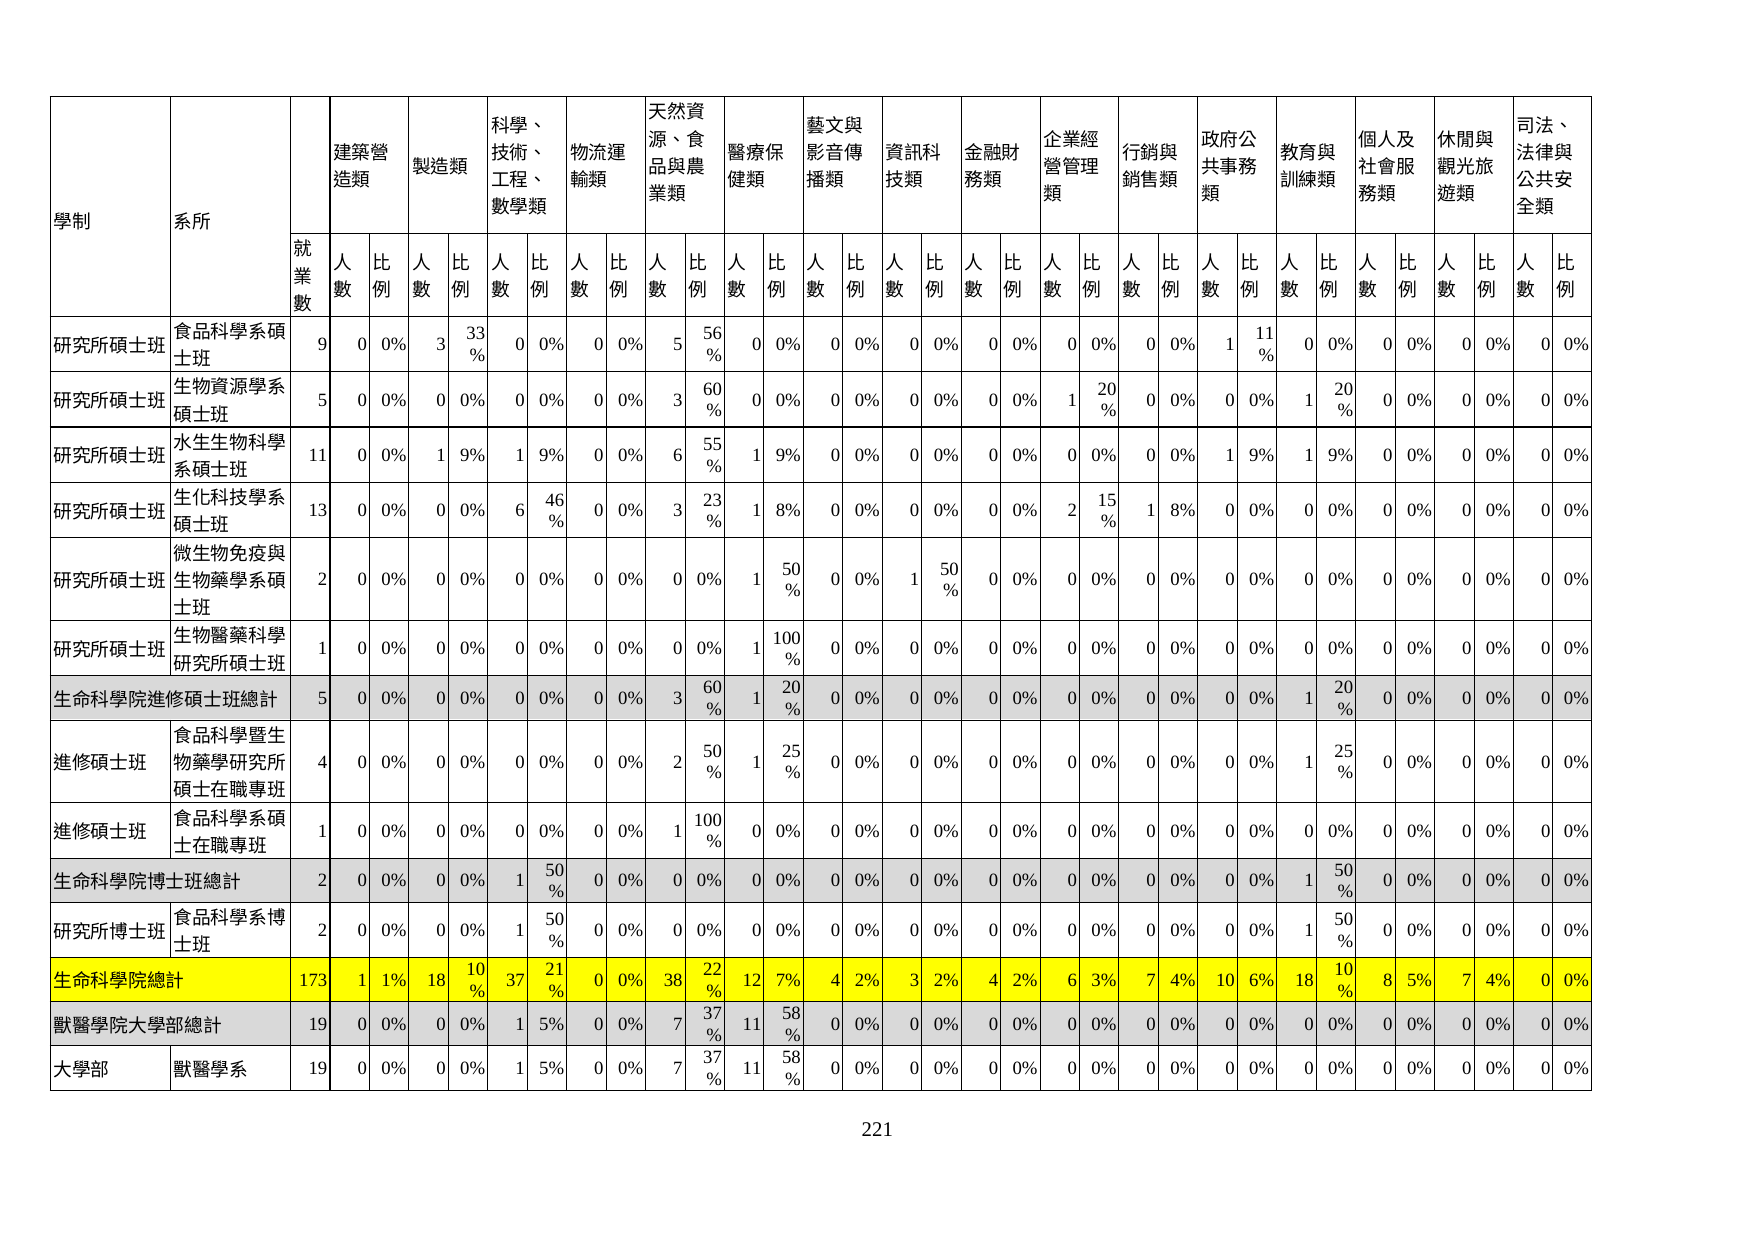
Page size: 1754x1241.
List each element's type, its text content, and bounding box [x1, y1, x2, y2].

table_cell 0% [1159, 803, 1197, 857]
table_cell 0% [1396, 372, 1434, 426]
table_cell 0 [883, 903, 921, 957]
table_cell 0 [962, 1046, 1000, 1089]
table_cell 0 [1435, 721, 1474, 802]
table_cell 0 [409, 1046, 448, 1089]
table_cell 4% [1475, 958, 1513, 1001]
table_cell 0% [528, 621, 566, 675]
table_cell 0 [646, 621, 685, 675]
table_cell 0 [1119, 621, 1158, 675]
table_cell 0 [1041, 621, 1079, 675]
table_cell 0 [962, 428, 1000, 482]
table_cell 0% [607, 538, 645, 620]
table_cell 0 [646, 903, 685, 957]
table_cell 0% [843, 621, 882, 675]
table_cell 19 [291, 1002, 329, 1045]
table_cell 0% [1080, 903, 1118, 957]
table_cell 2% [922, 958, 961, 1001]
table_cell 0% [1317, 1046, 1355, 1089]
table_cell 0% [370, 538, 408, 620]
table_header 醫療保健類 [725, 97, 803, 233]
table_header 政府公共事務類 [1198, 97, 1276, 233]
table_cell 2% [1001, 958, 1040, 1001]
table_cell 0 [804, 721, 842, 802]
table_cell 50% [1317, 903, 1355, 957]
table_cell 0% [528, 372, 566, 426]
table_cell 0% [1080, 538, 1118, 620]
table_cell 比例 [1553, 234, 1591, 316]
table_cell 0 [1435, 1046, 1474, 1089]
table_cell 37% [686, 1002, 724, 1045]
table_cell 1 [488, 1046, 527, 1089]
table_header 物流運輸類 [567, 97, 645, 233]
table_cell 60% [686, 676, 724, 719]
table_cell 0% [922, 428, 961, 482]
table_cell 0% [607, 803, 645, 857]
table_cell 8% [1159, 483, 1197, 537]
table_cell 0 [567, 903, 606, 957]
table_cell 生命科學院博士班總計 [51, 859, 290, 902]
table_header 藝文與影音傳播類 [804, 97, 882, 233]
table_cell 0% [1317, 483, 1355, 537]
table_cell 0% [370, 1046, 408, 1089]
table_cell 8 [1356, 958, 1395, 1001]
table_cell 0 [1356, 676, 1395, 719]
table_cell 0% [449, 859, 487, 902]
table_cell 0 [1198, 1002, 1237, 1045]
table_cell 0 [1356, 621, 1395, 675]
table_cell 0 [883, 372, 921, 426]
table_cell 0% [449, 538, 487, 620]
table_cell 19 [291, 1046, 329, 1089]
table_cell 進修碩士班 [51, 721, 170, 802]
table_cell 人數 [646, 234, 685, 316]
table_cell 0 [883, 721, 921, 802]
table_cell 7 [646, 1046, 685, 1089]
table_cell 0% [1475, 676, 1513, 719]
table_cell 0 [409, 483, 448, 537]
table_cell 0 [804, 372, 842, 426]
table_cell 0% [370, 428, 408, 482]
table_cell 0 [962, 538, 1000, 620]
table_cell 0% [1238, 903, 1276, 957]
table_cell 0% [1475, 721, 1513, 802]
table_cell 20% [1317, 372, 1355, 426]
table_cell 0% [1317, 317, 1355, 371]
table_cell 0 [567, 859, 606, 902]
table_cell 3 [646, 372, 685, 426]
table_cell 0 [1514, 803, 1552, 857]
table_cell 1 [1277, 903, 1316, 957]
table_cell 0 [331, 676, 369, 719]
table_cell 23% [686, 483, 724, 537]
table_cell 0 [1514, 859, 1552, 902]
table_cell 0 [567, 317, 606, 371]
table_cell 0% [922, 372, 961, 426]
table_cell 0 [331, 1046, 369, 1089]
table_header 個人及社會服務類 [1356, 97, 1434, 233]
table_cell 0% [922, 676, 961, 719]
table_cell 4 [962, 958, 1000, 1001]
table_cell 0% [449, 621, 487, 675]
table_cell 0% [1001, 859, 1040, 902]
table_cell 5 [646, 317, 685, 371]
table_cell 0 [1435, 428, 1474, 482]
table_cell 0 [488, 676, 527, 719]
table_cell 5% [528, 1046, 566, 1089]
table_cell 18 [1277, 958, 1316, 1001]
table_cell 6% [1238, 958, 1276, 1001]
table_header 科學、技術、工程、數學類 [488, 97, 566, 233]
table_cell 0% [922, 1002, 961, 1045]
table_cell 0% [1159, 903, 1197, 957]
table_cell 3 [883, 958, 921, 1001]
table_cell 0 [1277, 317, 1316, 371]
table_cell 0% [1238, 621, 1276, 675]
table_cell 0 [804, 859, 842, 902]
table_cell 0% [528, 803, 566, 857]
table_cell 1 [409, 428, 448, 482]
table_cell 比例 [370, 234, 408, 316]
table_cell 9% [764, 428, 803, 482]
table_cell 0% [1238, 372, 1276, 426]
table_cell 0% [1159, 621, 1197, 675]
table_cell 0 [331, 1002, 369, 1045]
table_cell 0% [607, 428, 645, 482]
table_cell 0% [764, 803, 803, 857]
table_cell 0 [1277, 803, 1316, 857]
table_cell 就業數 [291, 234, 329, 316]
table_cell 食品科學暨生物藥學研究所碩士在職專班 [171, 721, 290, 802]
table_cell 0 [1514, 372, 1552, 426]
table_cell 0% [843, 903, 882, 957]
table_cell 0 [409, 538, 448, 620]
table_cell 0% [1475, 1046, 1513, 1089]
table_cell 0% [1159, 676, 1197, 719]
table_cell 0 [1356, 372, 1395, 426]
table_cell 比例 [764, 234, 803, 316]
table_cell 0% [1553, 483, 1591, 537]
table_cell 9% [1238, 428, 1276, 482]
table_cell 0% [1475, 803, 1513, 857]
table_cell 0 [1277, 483, 1316, 537]
table_cell 0 [1198, 538, 1237, 620]
table_cell 0 [804, 538, 842, 620]
table_cell 0% [1553, 958, 1591, 1001]
table_cell 0% [1553, 1046, 1591, 1089]
table_header 天然資源、食品與農業類 [646, 97, 724, 233]
table_cell 0% [1159, 1002, 1197, 1045]
table_cell 0% [843, 317, 882, 371]
table_cell 0 [409, 859, 448, 902]
table_cell 0% [370, 621, 408, 675]
table_cell 0% [1396, 538, 1434, 620]
table_cell 0% [1475, 372, 1513, 426]
table_cell 0 [1356, 483, 1395, 537]
table_cell 5% [1396, 958, 1434, 1001]
table_cell 1 [488, 1002, 527, 1045]
table_cell 0% [1317, 621, 1355, 675]
table_cell 0% [843, 538, 882, 620]
table_cell 0% [370, 676, 408, 719]
table_cell 0 [1198, 372, 1237, 426]
table_cell 0 [1119, 317, 1158, 371]
table_cell 0 [488, 372, 527, 426]
table_cell 研究所碩士班 [51, 317, 170, 371]
table_cell 0 [725, 372, 763, 426]
table_cell 2 [291, 538, 329, 620]
table_cell 1 [1277, 859, 1316, 902]
table_cell 0% [1475, 1002, 1513, 1045]
table_cell 0% [843, 676, 882, 719]
table_cell 0% [370, 372, 408, 426]
table_cell 12 [725, 958, 763, 1001]
table_cell 7 [646, 1002, 685, 1045]
table_cell 7% [764, 958, 803, 1001]
table_cell 0% [607, 483, 645, 537]
table_cell 0% [1001, 676, 1040, 719]
table_header 司法、法律與公共安全類 [1514, 97, 1591, 233]
table_cell 6 [488, 483, 527, 537]
table_header 建築營造類 [331, 97, 408, 233]
table_cell 20% [764, 676, 803, 719]
table_cell 0 [1356, 803, 1395, 857]
table_cell 20% [1080, 372, 1118, 426]
table_cell 2 [1041, 483, 1079, 537]
table_cell 1 [725, 721, 763, 802]
table_cell 比例 [449, 234, 487, 316]
table_cell 0 [488, 721, 527, 802]
table_cell 1 [1277, 676, 1316, 719]
table_cell 0% [1553, 721, 1591, 802]
table_cell 3 [646, 676, 685, 719]
table_cell 0 [1041, 859, 1079, 902]
table_cell 0 [804, 428, 842, 482]
table_cell 10 [1198, 958, 1237, 1001]
table_cell 食品科學系博士班 [171, 903, 290, 957]
table_cell 0 [1041, 803, 1079, 857]
table_cell 50% [528, 903, 566, 957]
table_cell 0 [331, 721, 369, 802]
table_cell 0% [1001, 621, 1040, 675]
table_cell 人數 [1435, 234, 1474, 316]
table_cell 3 [646, 483, 685, 537]
table_cell 5% [528, 1002, 566, 1045]
table_cell 0 [1514, 317, 1552, 371]
table_cell 0 [1119, 859, 1158, 902]
table_cell 4 [291, 721, 329, 802]
table_header 教育與訓練類 [1277, 97, 1355, 233]
table_cell 0 [1356, 1046, 1395, 1089]
table_cell 10% [1317, 958, 1355, 1001]
table_cell 0 [962, 483, 1000, 537]
table_cell 13 [291, 483, 329, 537]
table_cell 21% [528, 958, 566, 1001]
table_cell 人數 [331, 234, 369, 316]
table_cell 9% [449, 428, 487, 482]
table_cell 0% [1475, 428, 1513, 482]
table_cell 0% [686, 903, 724, 957]
table_header 金融財務類 [962, 97, 1040, 233]
table_cell 1 [1198, 428, 1237, 482]
table_cell 0% [1080, 676, 1118, 719]
table_cell 0 [1119, 903, 1158, 957]
table_cell 0 [567, 372, 606, 426]
table_cell 0 [804, 903, 842, 957]
table_cell 0% [1080, 621, 1118, 675]
table_cell 0 [567, 958, 606, 1001]
table_cell 0 [1356, 721, 1395, 802]
table_cell 1 [725, 538, 763, 620]
table_cell 0% [1317, 803, 1355, 857]
table_cell 人數 [804, 234, 842, 316]
table_cell 18 [409, 958, 448, 1001]
table_cell 0 [1435, 903, 1474, 957]
table_cell 0% [607, 676, 645, 719]
table_cell 1% [370, 958, 408, 1001]
table_cell 1 [1277, 428, 1316, 482]
table_cell 生命科學院進修碩士班總計 [51, 676, 290, 719]
table_cell 0% [1080, 721, 1118, 802]
table_cell 0 [409, 721, 448, 802]
table_cell 微生物免疫與生物藥學系碩士班 [171, 538, 290, 620]
table_cell 6 [646, 428, 685, 482]
table_cell 0 [646, 538, 685, 620]
table_cell 0 [883, 1002, 921, 1045]
table_cell 0 [1119, 803, 1158, 857]
table_cell 0% [1475, 621, 1513, 675]
table_cell 50% [764, 538, 803, 620]
table_cell 1 [725, 428, 763, 482]
table_cell 0 [1435, 372, 1474, 426]
table_cell 0 [1356, 317, 1395, 371]
table_cell 11 [725, 1002, 763, 1045]
table_cell 0% [528, 676, 566, 719]
table_cell 0 [1356, 859, 1395, 902]
table_cell 0 [1119, 676, 1158, 719]
table_cell 0% [528, 721, 566, 802]
table_cell 0 [331, 621, 369, 675]
table_cell 11 [291, 428, 329, 482]
table_cell 0 [331, 372, 369, 426]
table_cell 0% [1396, 721, 1434, 802]
table_cell 0% [1080, 317, 1118, 371]
table_cell 9% [528, 428, 566, 482]
table_cell 0% [1553, 903, 1591, 957]
table_cell 55% [686, 428, 724, 482]
table_cell 0 [883, 676, 921, 719]
table_cell 獸醫學院大學部總計 [51, 1002, 290, 1045]
table_cell 0% [1553, 621, 1591, 675]
table_cell 0% [686, 621, 724, 675]
table_cell 0% [607, 317, 645, 371]
table_cell 大學部 [51, 1046, 170, 1089]
table_cell 0% [1475, 317, 1513, 371]
table_cell 56% [686, 317, 724, 371]
table_cell 1 [488, 903, 527, 957]
table_cell 0% [1159, 859, 1197, 902]
table_cell 人數 [567, 234, 606, 316]
table_cell 0% [1001, 372, 1040, 426]
table_cell 0 [804, 1046, 842, 1089]
table_cell 0% [1396, 676, 1434, 719]
table_cell 0 [1119, 538, 1158, 620]
table_cell 人數 [1119, 234, 1158, 316]
table_cell 0% [449, 903, 487, 957]
table_cell 0% [843, 372, 882, 426]
table_cell 0 [331, 859, 369, 902]
table_cell 0 [1435, 317, 1474, 371]
table_cell 0 [331, 903, 369, 957]
table_cell 0 [1435, 483, 1474, 537]
table_cell 1 [488, 428, 527, 482]
table_cell 0% [843, 1046, 882, 1089]
table_cell 0 [1198, 621, 1237, 675]
table_cell 比例 [607, 234, 645, 316]
table_cell 0 [1514, 721, 1552, 802]
table_cell 0% [370, 483, 408, 537]
table_cell 0% [922, 903, 961, 957]
table_cell 0% [370, 721, 408, 802]
table_cell 1 [725, 483, 763, 537]
table_cell 0 [883, 621, 921, 675]
table_cell 38 [646, 958, 685, 1001]
table_cell 4% [1159, 958, 1197, 1001]
table_cell 4 [804, 958, 842, 1001]
table_cell 0% [449, 483, 487, 537]
table_cell 1 [1277, 721, 1316, 802]
table_cell 0 [646, 859, 685, 902]
table_cell 3 [409, 317, 448, 371]
table_cell 1 [883, 538, 921, 620]
table_cell 比例 [528, 234, 566, 316]
table_cell 0 [567, 721, 606, 802]
table_cell 0 [962, 903, 1000, 957]
table_cell 0% [1396, 621, 1434, 675]
table_cell 0% [843, 803, 882, 857]
table_cell 0% [1238, 1002, 1276, 1045]
table_cell 0% [843, 428, 882, 482]
table_cell 25% [1317, 721, 1355, 802]
table_cell 0 [1041, 1046, 1079, 1089]
table_cell 37% [686, 1046, 724, 1089]
table_cell 獸醫學系 [171, 1046, 290, 1089]
table_cell 5 [291, 676, 329, 719]
table_cell 0% [370, 903, 408, 957]
table_cell 0% [1475, 859, 1513, 902]
table_cell 0 [1198, 859, 1237, 902]
table_cell 0% [1396, 1002, 1434, 1045]
table_cell 人數 [962, 234, 1000, 316]
table_cell 0 [962, 1002, 1000, 1045]
table_cell 0% [1475, 903, 1513, 957]
table_cell 0% [370, 803, 408, 857]
table_cell 0 [488, 538, 527, 620]
table_cell 0% [1553, 676, 1591, 719]
table_cell 0% [607, 621, 645, 675]
table_cell 100% [686, 803, 724, 857]
table_cell 0 [409, 676, 448, 719]
table_cell 0% [1001, 428, 1040, 482]
table_cell 0% [922, 859, 961, 902]
table_cell 0 [409, 803, 448, 857]
table_cell 50% [686, 721, 724, 802]
table_cell 0% [1396, 428, 1434, 482]
table_cell 0% [1238, 676, 1276, 719]
table_cell 0% [764, 903, 803, 957]
table_cell 0 [1119, 1046, 1158, 1089]
table_cell 0 [883, 803, 921, 857]
table_cell 7 [1435, 958, 1474, 1001]
table_cell 0 [331, 538, 369, 620]
table_cell 1 [646, 803, 685, 857]
table_cell 1 [291, 803, 329, 857]
table_cell 2 [291, 903, 329, 957]
table_cell 37 [488, 958, 527, 1001]
table_cell 20% [1317, 676, 1355, 719]
table_cell 0% [449, 676, 487, 719]
table_cell 比例 [843, 234, 882, 316]
table_cell 0% [607, 958, 645, 1001]
table_cell 0% [1317, 1002, 1355, 1045]
table_cell 研究所碩士班 [51, 538, 170, 620]
table_cell 0% [1080, 803, 1118, 857]
table_cell 0 [331, 428, 369, 482]
table_cell 9 [291, 317, 329, 371]
table_cell 生物資源學系碩士班 [171, 372, 290, 426]
table_cell 人數 [1198, 234, 1237, 316]
table_cell 0% [1317, 538, 1355, 620]
table_cell 0% [370, 859, 408, 902]
table_cell 比例 [922, 234, 961, 316]
table_cell 0 [1356, 903, 1395, 957]
table_cell 0 [331, 483, 369, 537]
table_cell 0 [567, 621, 606, 675]
table_cell 0% [1396, 317, 1434, 371]
table_cell 0 [1041, 1002, 1079, 1045]
table_cell 0 [1435, 803, 1474, 857]
table_cell 人數 [488, 234, 527, 316]
table_cell 研究所博士班 [51, 903, 170, 957]
table_cell 100% [764, 621, 803, 675]
table_cell 0% [843, 1002, 882, 1045]
table_cell 7 [1119, 958, 1158, 1001]
table_cell 0 [1041, 428, 1079, 482]
table_cell 0 [1119, 372, 1158, 426]
table_cell 0 [1514, 676, 1552, 719]
table_cell 1 [1041, 372, 1079, 426]
table_cell 0% [1238, 1046, 1276, 1089]
table_cell 0 [1514, 903, 1552, 957]
table_cell 0% [1159, 721, 1197, 802]
table_cell 0 [1198, 483, 1237, 537]
table_cell 0 [804, 317, 842, 371]
table_cell 0 [331, 803, 369, 857]
table_cell 0 [1119, 428, 1158, 482]
table_cell 3% [1080, 958, 1118, 1001]
table_cell 0% [528, 538, 566, 620]
table_cell 0% [607, 1046, 645, 1089]
table_cell 0% [1553, 859, 1591, 902]
table_header 製造類 [409, 97, 487, 233]
table_cell 0 [962, 676, 1000, 719]
table_cell 0 [409, 372, 448, 426]
table_cell 50% [528, 859, 566, 902]
table_cell 0 [567, 1002, 606, 1045]
table_cell 0 [1514, 538, 1552, 620]
table_cell 0% [449, 721, 487, 802]
table_cell 0% [1159, 1046, 1197, 1089]
table_cell 0% [449, 1002, 487, 1045]
table_cell 50% [1317, 859, 1355, 902]
table_cell 人數 [1041, 234, 1079, 316]
table_cell 1 [1198, 317, 1237, 371]
table_header 學制 [51, 97, 170, 316]
table_cell 2% [843, 958, 882, 1001]
table_cell 0% [843, 483, 882, 537]
table_cell 0% [1001, 538, 1040, 620]
table_cell 0% [843, 721, 882, 802]
table_cell 0% [607, 859, 645, 902]
table_cell 0% [922, 317, 961, 371]
table_cell 食品科學系碩士班 [171, 317, 290, 371]
table_cell 0 [567, 803, 606, 857]
table_cell 0% [607, 372, 645, 426]
table_cell 0 [488, 317, 527, 371]
table_cell 0 [883, 428, 921, 482]
table_header 行銷與銷售類 [1119, 97, 1197, 233]
table_cell 50% [922, 538, 961, 620]
table_cell 研究所碩士班 [51, 428, 170, 482]
table_cell 0 [962, 803, 1000, 857]
table_cell 22% [686, 958, 724, 1001]
table_cell 0% [1553, 317, 1591, 371]
table_cell 11 [725, 1046, 763, 1089]
table_cell 0% [607, 721, 645, 802]
table_cell 食品科學系碩士在職專班 [171, 803, 290, 857]
table_cell 0% [1553, 538, 1591, 620]
table_cell 研究所碩士班 [51, 621, 170, 675]
table_cell 0 [962, 621, 1000, 675]
table_cell 0% [449, 372, 487, 426]
table_cell 0% [1238, 483, 1276, 537]
table_cell 0 [883, 317, 921, 371]
table_cell 0% [1553, 803, 1591, 857]
table_cell 0 [725, 903, 763, 957]
table_cell 0% [1475, 483, 1513, 537]
table_cell 8% [764, 483, 803, 537]
table_cell 0% [1001, 903, 1040, 957]
table_cell 0% [764, 859, 803, 902]
table_cell 0 [1435, 676, 1474, 719]
table_cell 0% [1001, 803, 1040, 857]
table_cell 60% [686, 372, 724, 426]
table_cell 0 [1277, 621, 1316, 675]
table_cell 研究所碩士班 [51, 483, 170, 537]
table_cell 0% [1001, 483, 1040, 537]
table_cell 0 [1514, 621, 1552, 675]
table_cell 0 [1514, 483, 1552, 537]
table_cell 1 [725, 621, 763, 675]
table_cell 1 [331, 958, 369, 1001]
table_cell 0 [1277, 1046, 1316, 1089]
table_cell 0 [1041, 538, 1079, 620]
table_cell 1 [1119, 483, 1158, 537]
table_cell 33% [449, 317, 487, 371]
table_cell 15% [1080, 483, 1118, 537]
table_cell 0 [1041, 903, 1079, 957]
table_cell 0% [1159, 317, 1197, 371]
table_cell 0% [922, 483, 961, 537]
table_cell 46% [528, 483, 566, 537]
table_cell 0 [488, 621, 527, 675]
table_cell 0 [1514, 428, 1552, 482]
table_cell 0 [1435, 859, 1474, 902]
table_cell 0% [1238, 721, 1276, 802]
table_cell 比例 [1475, 234, 1513, 316]
table_cell 0% [370, 1002, 408, 1045]
table_cell 1 [1277, 372, 1316, 426]
table_cell 0% [922, 1046, 961, 1089]
table_cell 0 [804, 483, 842, 537]
table_cell 0% [1001, 317, 1040, 371]
table_cell 5 [291, 372, 329, 426]
table_cell 0 [409, 1002, 448, 1045]
table_cell 0 [1514, 958, 1552, 1001]
table_cell 0% [764, 317, 803, 371]
table_cell 0 [725, 803, 763, 857]
table_cell 0 [409, 903, 448, 957]
table_cell 0 [962, 317, 1000, 371]
table_cell 11% [1238, 317, 1276, 371]
table_cell 0% [449, 1046, 487, 1089]
table_cell 0% [528, 317, 566, 371]
table_cell 0 [1514, 1002, 1552, 1045]
table_cell 比例 [1317, 234, 1355, 316]
table_cell 比例 [1159, 234, 1197, 316]
table_cell 比例 [1238, 234, 1276, 316]
table_cell 0 [883, 859, 921, 902]
table_cell 0% [1396, 803, 1434, 857]
table_cell 0% [1396, 903, 1434, 957]
table_cell 0 [1041, 317, 1079, 371]
table_cell 0 [1198, 803, 1237, 857]
table_cell 1 [291, 621, 329, 675]
table_cell 研究所碩士班 [51, 372, 170, 426]
table_cell 0 [331, 317, 369, 371]
table_cell 0% [607, 1002, 645, 1045]
table_cell 0 [1435, 1002, 1474, 1045]
table_cell 0 [1198, 676, 1237, 719]
table_cell 0% [1001, 1002, 1040, 1045]
table_cell 58% [764, 1046, 803, 1089]
table_cell 0 [962, 372, 1000, 426]
table_cell 人數 [1356, 234, 1395, 316]
table_cell 生物醫藥科學研究所碩士班 [171, 621, 290, 675]
table_cell 0% [686, 859, 724, 902]
table_cell 58% [764, 1002, 803, 1045]
table_cell 人數 [1277, 234, 1316, 316]
table_cell 0 [804, 803, 842, 857]
table_cell 0 [1041, 676, 1079, 719]
table_cell 1 [725, 676, 763, 719]
table_cell 0% [1001, 1046, 1040, 1089]
table_cell 比例 [686, 234, 724, 316]
table_cell 9% [1317, 428, 1355, 482]
table_cell 0 [883, 483, 921, 537]
table_cell 0% [1553, 1002, 1591, 1045]
table_cell 0% [686, 538, 724, 620]
table_cell 0 [1435, 538, 1474, 620]
table_cell 0% [1475, 538, 1513, 620]
table_cell 0% [1396, 483, 1434, 537]
table_cell 0% [1159, 372, 1197, 426]
table_cell 比例 [1396, 234, 1434, 316]
table_cell 10% [449, 958, 487, 1001]
table_header [291, 97, 329, 233]
table_cell 0% [1159, 428, 1197, 482]
table_cell 0% [370, 317, 408, 371]
table_cell 0% [1159, 538, 1197, 620]
table_cell 0% [1396, 859, 1434, 902]
table_cell 0 [883, 1046, 921, 1089]
table_cell 0% [1396, 1046, 1434, 1089]
table_cell 0% [764, 372, 803, 426]
table_cell 0% [607, 903, 645, 957]
table_cell 生化科技學系碩士班 [171, 483, 290, 537]
table_cell 2 [646, 721, 685, 802]
table_cell 0% [449, 803, 487, 857]
table_cell 0% [1080, 859, 1118, 902]
table_cell 0% [1238, 803, 1276, 857]
table_cell 0 [962, 721, 1000, 802]
table_cell 0 [567, 538, 606, 620]
table_cell 0% [922, 621, 961, 675]
table_cell 比例 [1080, 234, 1118, 316]
table_cell 173 [291, 958, 329, 1001]
table_cell 0 [1198, 903, 1237, 957]
table_cell 0 [1119, 721, 1158, 802]
table_cell 比例 [1001, 234, 1040, 316]
table_cell 0 [1119, 1002, 1158, 1045]
table_cell 人數 [883, 234, 921, 316]
table_cell 0% [1238, 538, 1276, 620]
table_cell 水生生物科學系碩士班 [171, 428, 290, 482]
table_cell 0 [1277, 1002, 1316, 1045]
table_cell 0 [1514, 1046, 1552, 1089]
table_cell 0% [922, 721, 961, 802]
table_cell 0 [567, 428, 606, 482]
table_cell 0 [725, 317, 763, 371]
table_cell 進修碩士班 [51, 803, 170, 857]
table_cell 0 [488, 803, 527, 857]
table_cell 人數 [725, 234, 763, 316]
table_cell 0 [1198, 721, 1237, 802]
table_header 企業經營管理類 [1041, 97, 1118, 233]
table_cell 0 [725, 859, 763, 902]
table_cell 0% [843, 859, 882, 902]
table_header 休閒與觀光旅遊類 [1435, 97, 1513, 233]
table_cell 0 [1356, 428, 1395, 482]
table_cell 0 [804, 1002, 842, 1045]
table_header 系所 [171, 97, 290, 316]
table_cell 6 [1041, 958, 1079, 1001]
table_cell 0% [922, 803, 961, 857]
table_cell 0 [1356, 538, 1395, 620]
table_cell 0% [1553, 372, 1591, 426]
table_cell 0% [1553, 428, 1591, 482]
table_cell 0 [804, 676, 842, 719]
table_cell 0% [1080, 1046, 1118, 1089]
table_cell 0 [567, 676, 606, 719]
table_cell 0% [1001, 721, 1040, 802]
table_cell 0 [1277, 538, 1316, 620]
table_cell 0 [1041, 721, 1079, 802]
table_cell 0 [1435, 621, 1474, 675]
table_cell 0% [1238, 859, 1276, 902]
table_cell 0 [962, 859, 1000, 902]
table_cell 0 [1356, 1002, 1395, 1045]
table_cell 0 [567, 1046, 606, 1089]
table_cell 0 [1198, 1046, 1237, 1089]
table_cell 2 [291, 859, 329, 902]
table_cell 1 [488, 859, 527, 902]
table_cell 人數 [409, 234, 448, 316]
table_cell 生命科學院總計 [51, 958, 290, 1001]
table_cell 0% [1080, 1002, 1118, 1045]
table_cell 0 [804, 621, 842, 675]
table_cell 0 [567, 483, 606, 537]
table_cell 25% [764, 721, 803, 802]
table_cell 0 [409, 621, 448, 675]
table_cell 0% [1080, 428, 1118, 482]
table_cell 人數 [1514, 234, 1552, 316]
table_header 資訊科技類 [883, 97, 961, 233]
